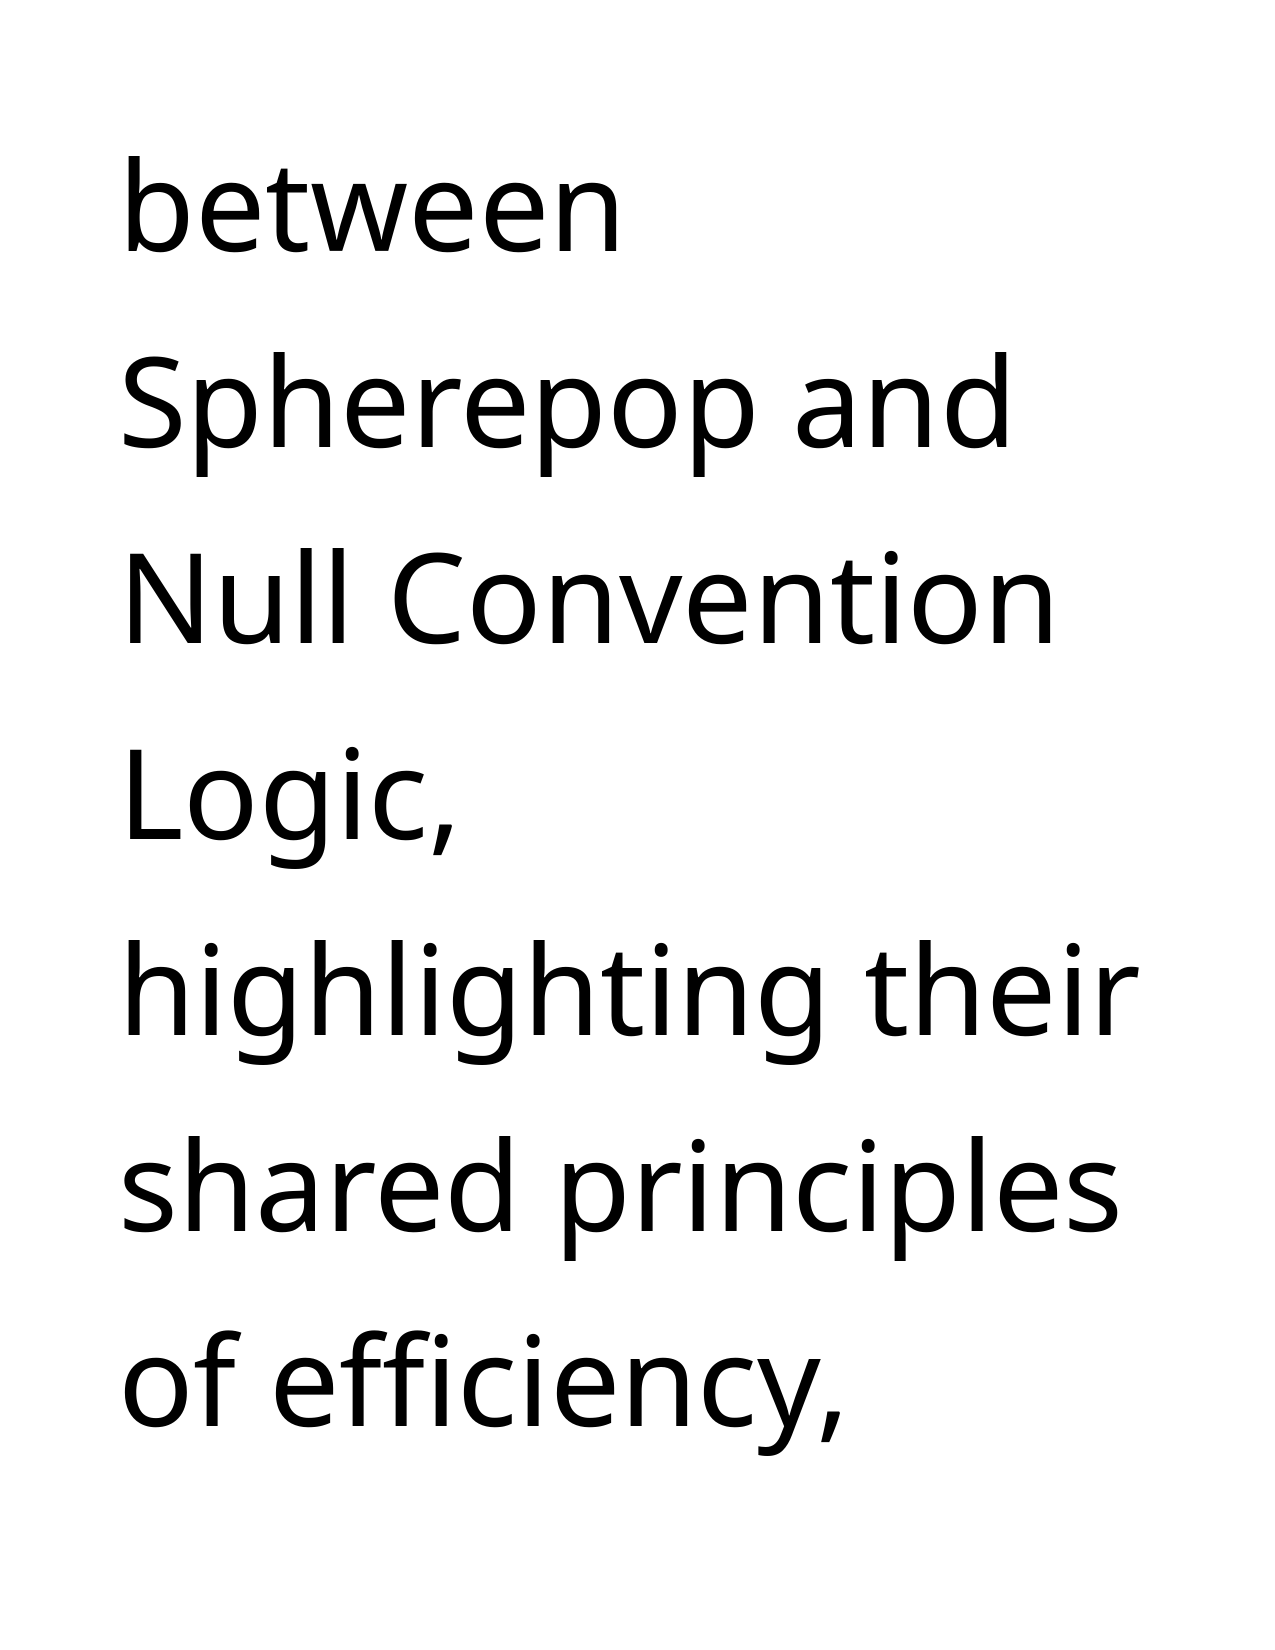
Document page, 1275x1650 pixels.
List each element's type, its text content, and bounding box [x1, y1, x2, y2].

text between Spherepop and Null Convention Logic, highlighting their shared principles of efficiency, [118, 118, 1157, 1463]
